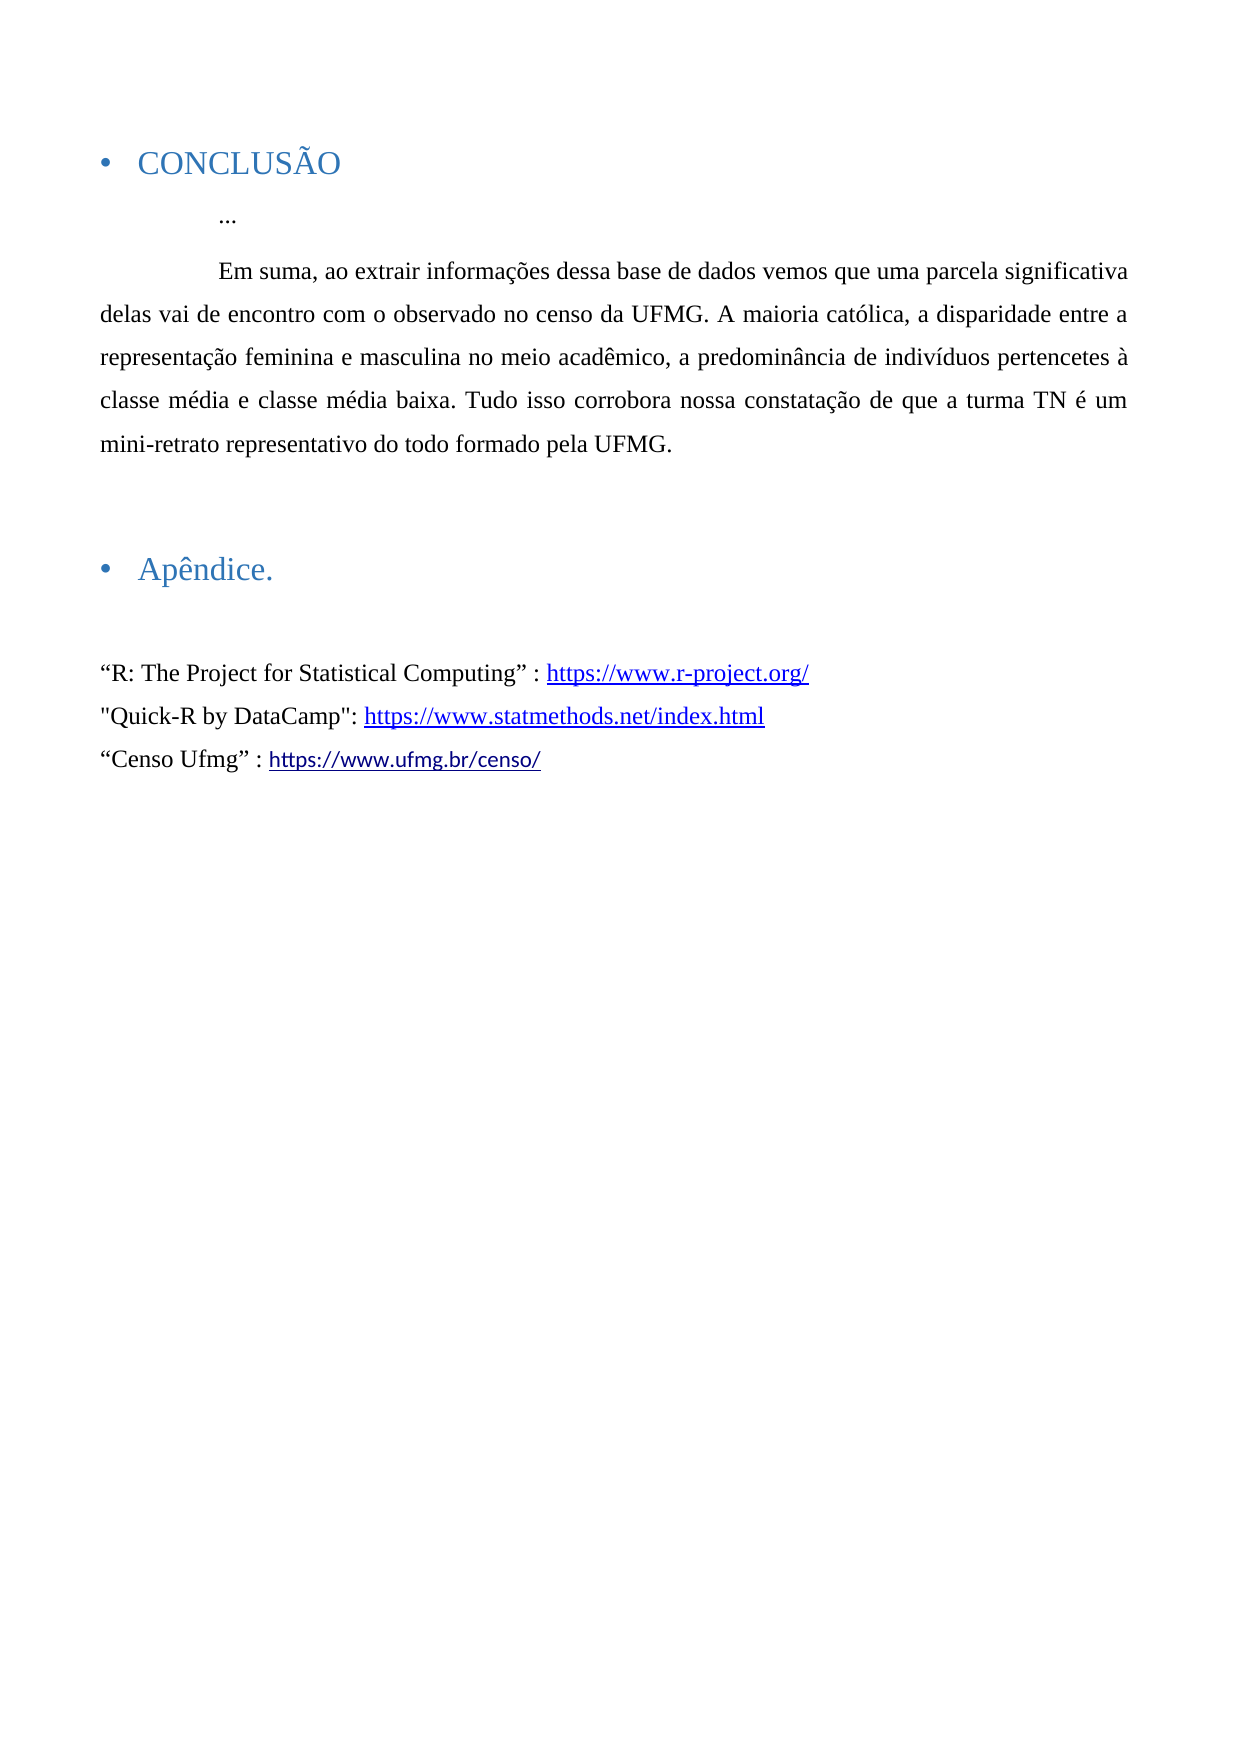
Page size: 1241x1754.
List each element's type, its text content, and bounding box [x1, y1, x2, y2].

list Apêndice. [62, 549, 1130, 587]
text Em suma, ao extrair informações dessa base de dados vemos que uma parcela significativa delas vai de encontro com o observado no censo da UFMG. A maioria católica, a disparidade entre a representação feminina e masculina no meio acadêmico, a predominância de indivíduos pertencetes à classe média e classe média baixa. Tudo isso corrobora nossa constatação de que a turma TN é um mini-retrato representativo do todo formado pela UFMG. [100, 256, 1130, 457]
list CONCLUSÃO [62, 143, 1130, 181]
text "Quick-R by DataCamp": https://www.statmethods.net/index.html [100, 701, 1130, 730]
text ... [100, 201, 1130, 229]
text “Censo Ufmg” : https://www.ufmg.br/censo/ [100, 744, 1130, 774]
text “R: The Project for Statistical Computing” : https://www.r-project.org/ [100, 658, 1130, 687]
